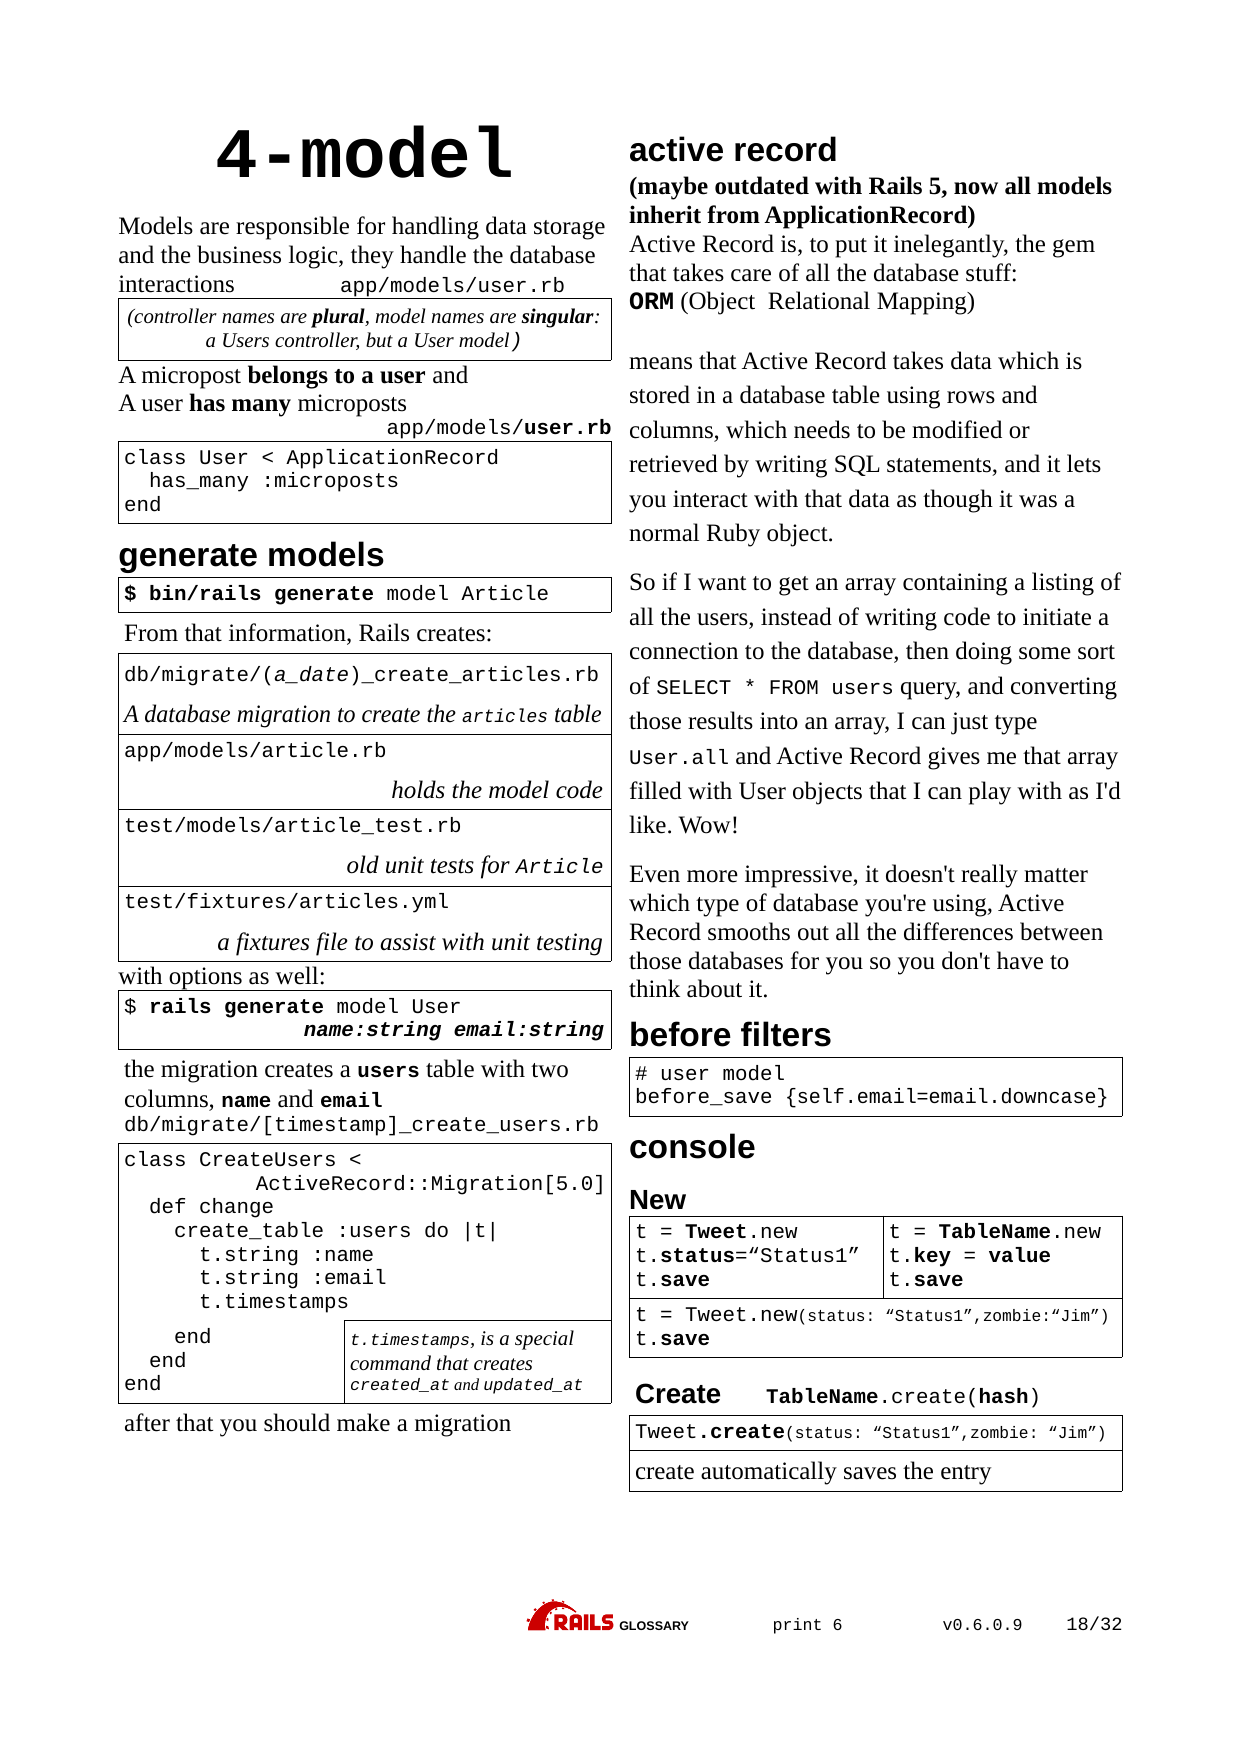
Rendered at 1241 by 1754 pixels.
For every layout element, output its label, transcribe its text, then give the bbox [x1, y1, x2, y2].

table_header class User < ApplicationRecord has_many :microposts end [119, 442, 611, 523]
text ORM (Object Relational Mapping) [629, 286, 1122, 317]
subtitle console [629, 1127, 1122, 1166]
subtitle 4-model [118, 118, 611, 199]
table_cell TableName.create(hash) [760, 1358, 1122, 1415]
table_cell end end end [119, 1320, 344, 1403]
table_header t = Tweet.new t.status=“Status1” t.save [630, 1217, 883, 1298]
text Models are responsible for handling data storage and the business logic, they handle the database interactions app/models/user.rb [118, 211, 611, 298]
table_header $ rails generate model User name:string email:string [119, 991, 611, 1049]
text Active Record is, to put it inelegantly, the gem that takes care of all the database stuff: [629, 229, 1122, 286]
table_cell class CreateUsers < ActiveRecord::Migration[5.0] def change create_table :users do |t| t.string :name t.string :email t.timestamps [119, 1144, 611, 1320]
table_cell create automatically saves the entry [630, 1451, 1122, 1491]
text A user has many microposts [118, 388, 611, 417]
table_cell test/models/article_test.rb [119, 810, 611, 844]
text (maybe outdated with Rails 5, now all models inherit from ApplicationRecord) [629, 171, 1122, 229]
table_cell Tweet.create(status: “Status1”,zombie: “Jim”) [630, 1416, 1122, 1450]
table_cell app/models/article.rb [119, 735, 611, 769]
table_cell t = Tweet.new(status: “Status1”,zombie:“Jim”) t.save [630, 1299, 1122, 1357]
table_header # user model before_save {self.email=email.downcase} [630, 1058, 1122, 1116]
text app/models/user.rb [118, 417, 611, 441]
table_header t = TableName.new t.key = value t.save [884, 1217, 1122, 1298]
table_cell t.timestamps, is a special command that creates created_at and updated_at [345, 1321, 611, 1403]
table_cell Create [629, 1358, 760, 1415]
table_cell holds the model code [119, 769, 611, 809]
table_cell after that you should make a migration [118, 1404, 611, 1443]
text with options as well: [118, 962, 611, 990]
subtitle generate models [118, 535, 611, 574]
table_cell test/fixtures/articles.yml [119, 887, 611, 921]
table_cell old unit tests for Article [119, 845, 611, 886]
text means that Active Record takes data which is stored in a database table using rows and columns, which needs to be modified or retrieved by writing SQL statements, and it lets you interact with that data as though it was a normal Ruby object. [629, 346, 1122, 547]
table_cell the migration creates a users table with two columns, name and email db/migrate/[timestamp]_create_users.rb [118, 1050, 611, 1143]
text A micropost belongs to a user and [118, 361, 611, 388]
subtitle active record [629, 130, 1122, 168]
table_header From that information, Rails creates: [118, 613, 611, 652]
subtitle before filters [629, 1015, 1122, 1054]
table_cell a fixtures file to assist with unit testing [119, 921, 611, 961]
table_header (controller names are plural, model names are singular: a Users controller, but a User model) [119, 299, 611, 359]
text Even more impressive, it doesn't really matter which type of database you're using, Active Record smooths out all the differences between those databases for you so you don't have to think about it. [629, 859, 1122, 1003]
table_cell db/migrate/(a_date)_create_articles.rb [119, 654, 611, 693]
subtitle New [629, 1184, 1122, 1216]
table_header $ bin/rails generate model Article [119, 578, 611, 612]
table_cell A database migration to create the articles table [119, 694, 611, 734]
text So if I want to get an array containing a listing of all the users, instead of writing code to initiate a connection to the database, then doing some sort of SELECT * FROM users query, and converting those results into an array, I can just type User.all and Active Record gives me that array filled with User objects that I can play with as I'd like. Wow! [629, 567, 1122, 839]
